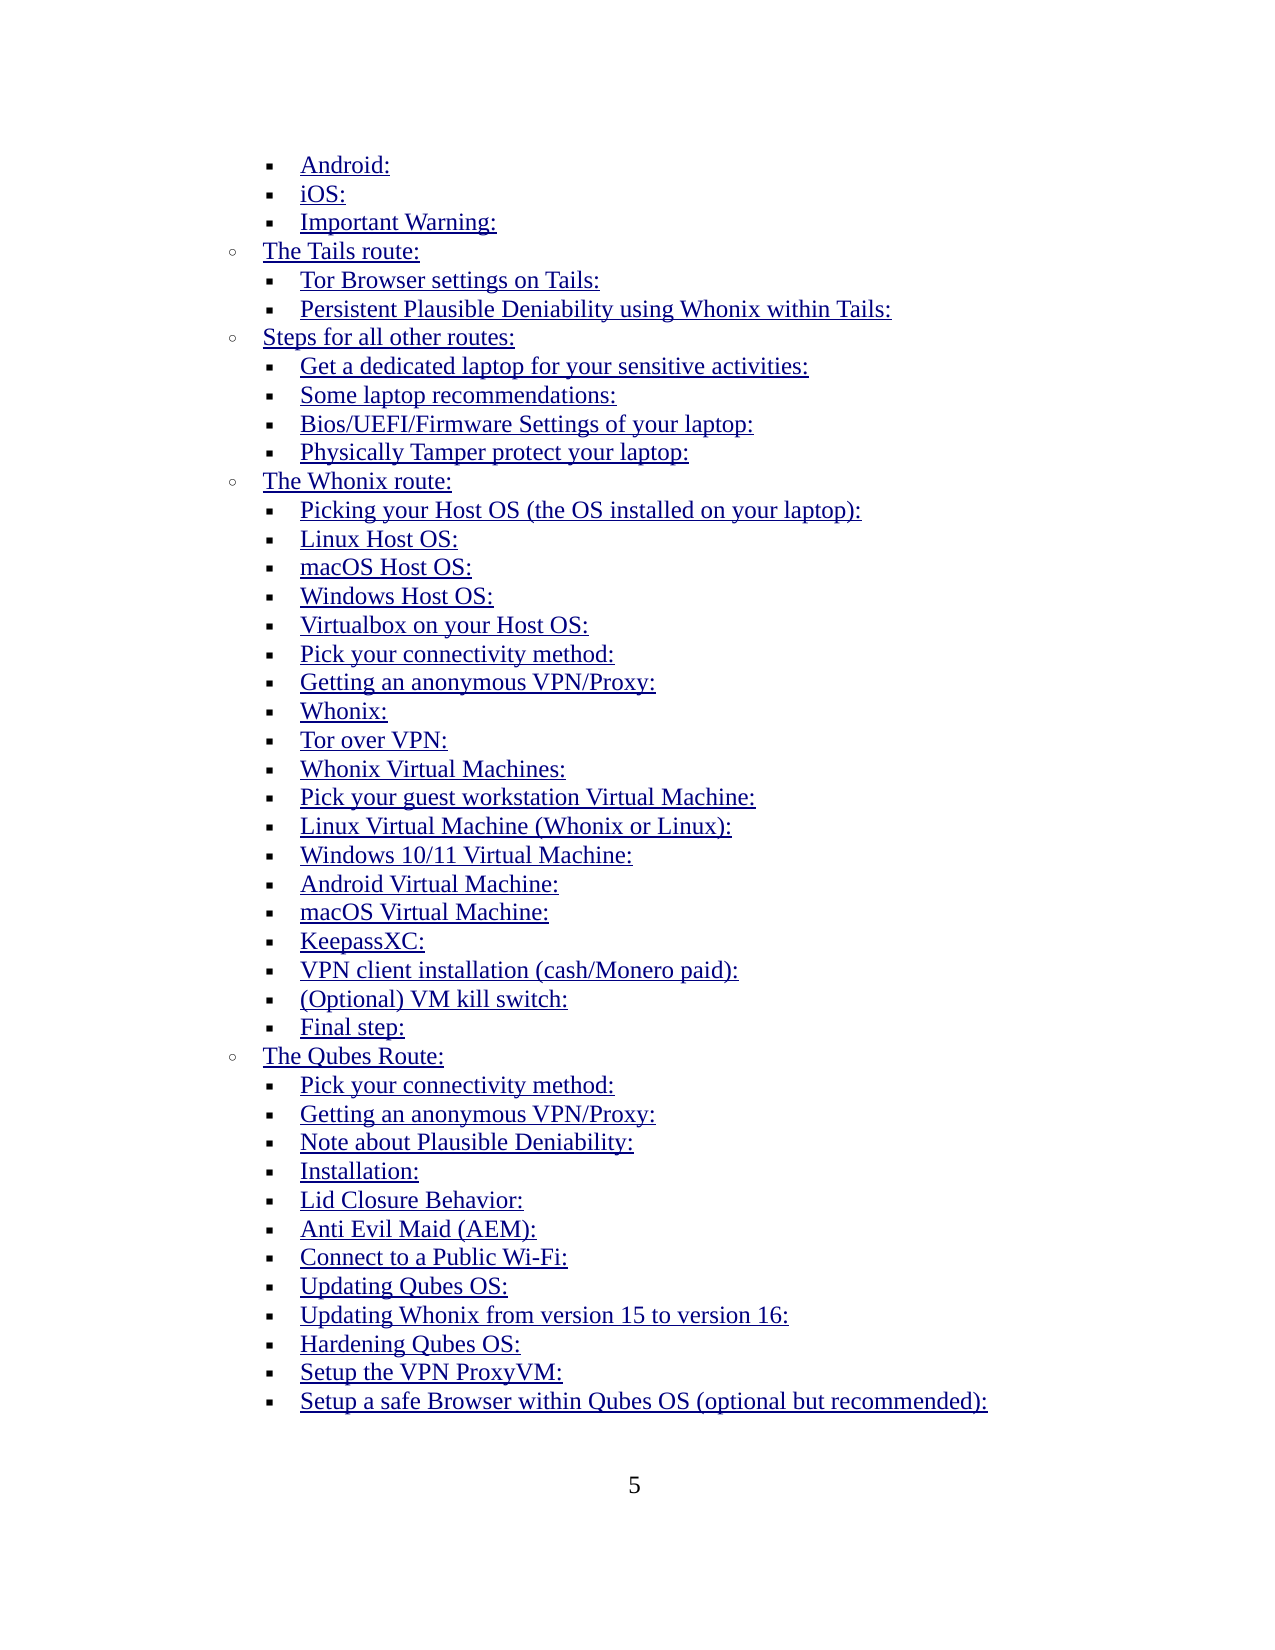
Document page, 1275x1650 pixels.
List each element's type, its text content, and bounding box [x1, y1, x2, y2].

list Updating Whonix from version 15 to version 16: [262, 1300, 1125, 1329]
list Virtualbox on your Host OS: [262, 610, 1125, 639]
list macOS Host OS: [262, 552, 1125, 581]
list Hardening Qubes OS: [262, 1329, 1125, 1357]
list Persistent Plausible Deniability using Whonix within Tails: [262, 294, 1125, 322]
list Anti Evil Maid (AEM): [262, 1214, 1125, 1242]
list Setup the VPN ProxyVM: [262, 1357, 1125, 1386]
list Setup a safe Browser within Qubes OS (optional but recommended): [262, 1386, 1125, 1415]
list Linux Virtual Machine (Whonix or Linux): [262, 811, 1125, 840]
list Steps for all other routes: [225, 322, 1125, 351]
list Windows Host OS: [262, 581, 1125, 610]
list The Whonix route: [225, 466, 1125, 495]
list Note about Plausible Deniability: [262, 1127, 1125, 1156]
list Final step: [262, 1012, 1125, 1041]
list Pick your guest workstation Virtual Machine: [262, 782, 1125, 811]
list Linux Host OS: [262, 524, 1125, 552]
list macOS Virtual Machine: [262, 897, 1125, 926]
list KeepassXC: [262, 926, 1125, 955]
list Pick your connectivity method: [262, 639, 1125, 667]
list Whonix: [262, 696, 1125, 725]
list Picking your Host OS (the OS installed on your laptop): [262, 495, 1125, 524]
list Physically Tamper protect your laptop: [262, 437, 1125, 466]
list Bios/UEFI/Firmware Settings of your laptop: [262, 409, 1125, 437]
list Important Warning: [262, 207, 1125, 236]
list Getting an anonymous VPN/Proxy: [262, 667, 1125, 696]
list Some laptop recommendations: [262, 380, 1125, 409]
list Pick your connectivity method: [262, 1070, 1125, 1099]
list Connect to a Public Wi-Fi: [262, 1242, 1125, 1271]
list The Tails route: [225, 236, 1125, 265]
list (Optional) VM kill switch: [262, 984, 1125, 1012]
list Get a dedicated laptop for your sensitive activities: [262, 351, 1125, 380]
list Whonix Virtual Machines: [262, 754, 1125, 782]
list Tor Browser settings on Tails: [262, 265, 1125, 294]
list Windows 10/11 Virtual Machine: [262, 840, 1125, 869]
list Installation: [262, 1156, 1125, 1185]
list Updating Qubes OS: [262, 1271, 1125, 1300]
list iOS: [262, 179, 1125, 207]
list Lid Closure Behavior: [262, 1185, 1125, 1214]
list Android: [262, 150, 1125, 179]
list Android Virtual Machine: [262, 869, 1125, 897]
list Getting an anonymous VPN/Proxy: [262, 1099, 1125, 1127]
list Tor over VPN: [262, 725, 1125, 754]
list The Qubes Route: [225, 1041, 1125, 1070]
list VPN client installation (cash/Monero paid): [262, 955, 1125, 984]
